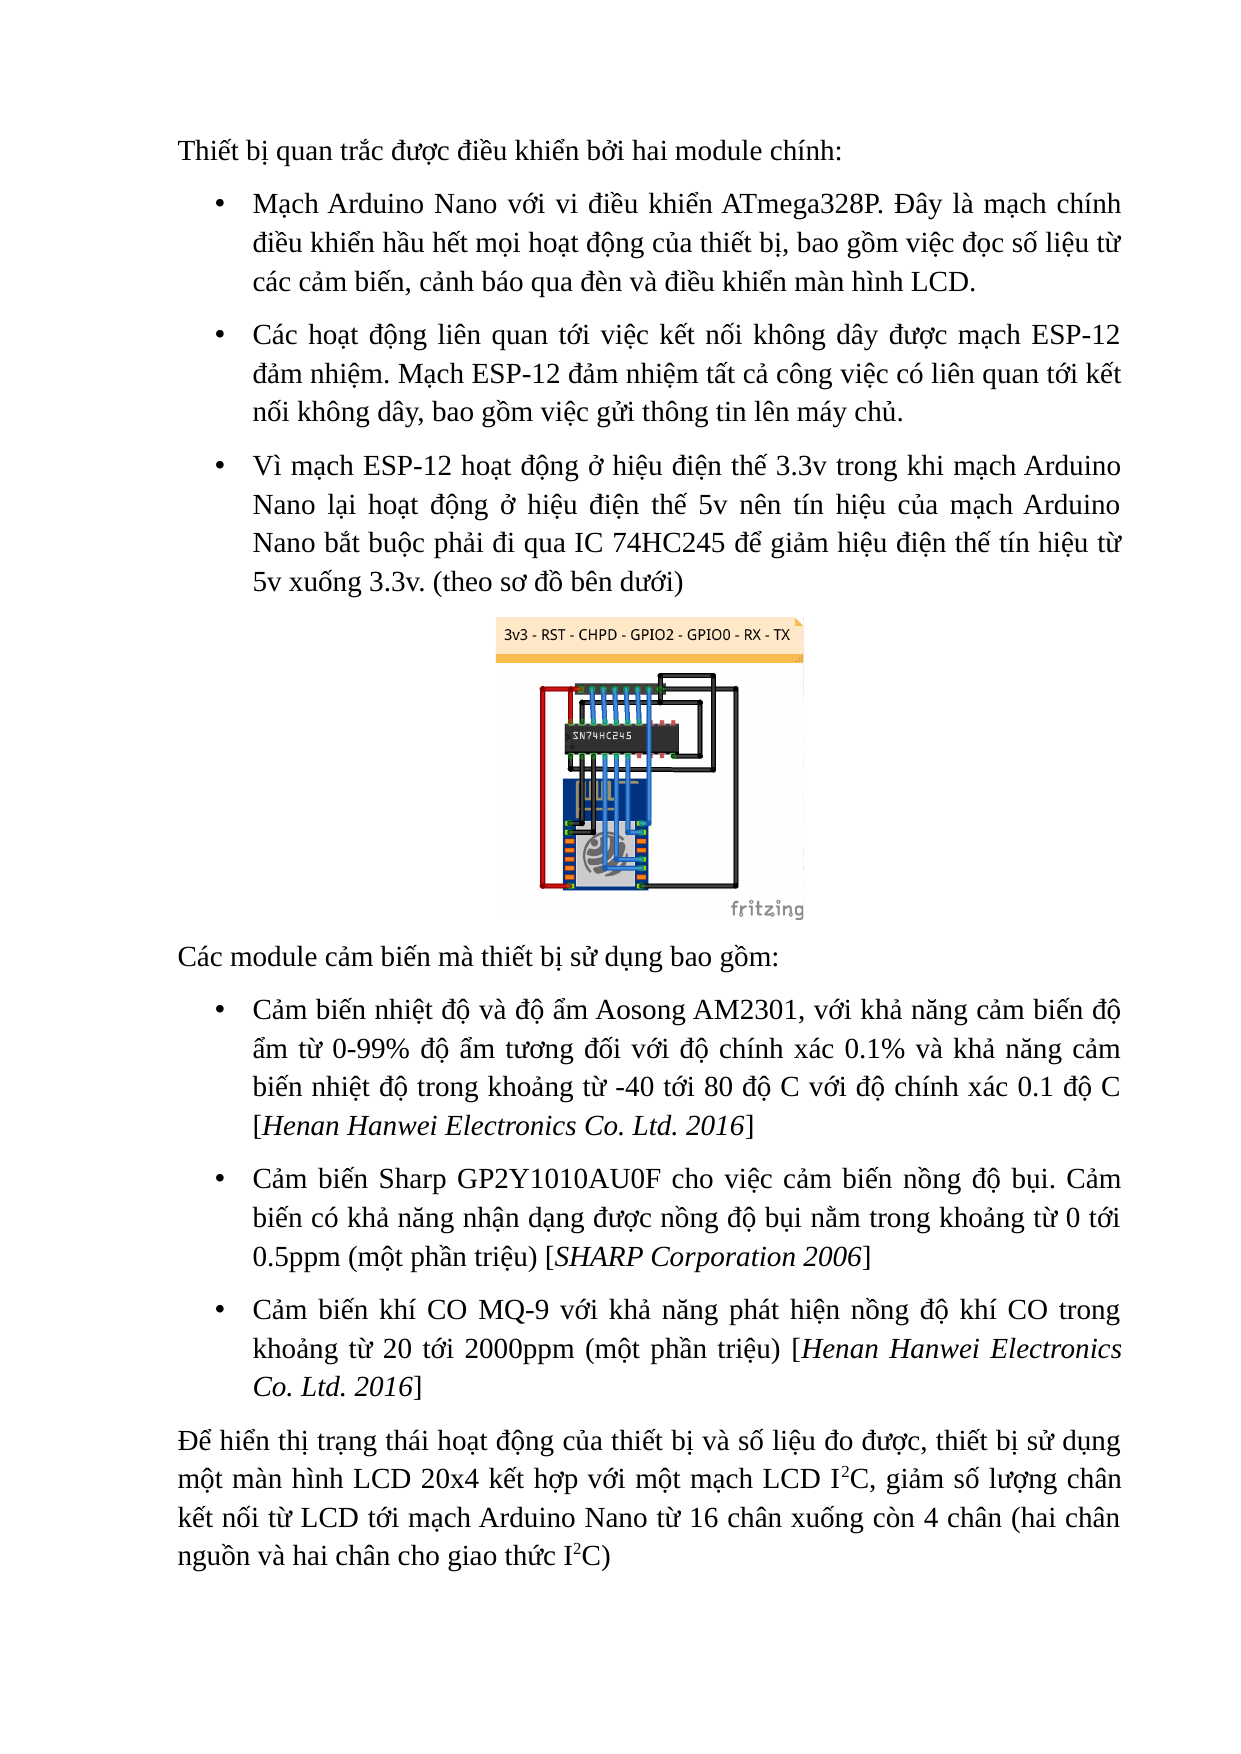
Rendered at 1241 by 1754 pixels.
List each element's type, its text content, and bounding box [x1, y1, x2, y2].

list Các hoạt động liên quan tới việc kết nối không dây được mạch ESP-12 đảm nhiệm. Mạch ESP-12 đảm nhiệm tất cả công việc có liên quan tới kết nối không dây, bao gồm việc gửi thông tin lên máy chủ. [215, 317, 1122, 428]
list Mạch Arduino Nano với vi điều khiển ATmega328P. Đây là mạch chính điều khiển hầu hết mọi hoạt động của thiết bị, bao gồm việc đọc số liệu từ các cảm biến, cảnh báo qua đèn và điều khiển màn hình LCD. [215, 187, 1122, 297]
list Cảm biến khí CO MQ-9 với khả năng phát hiện nồng độ khí CO trong khoảng từ 20 tới 2000ppm (một phần triệu) [Henan Hanwei Electronics Co. Ltd. 2016] [215, 1292, 1122, 1403]
list Cảm biến nhiệt độ và độ ẩm Aosong AM2301, với khả năng cảm biến độ ẩm từ 0-99% độ ẩm tương đối với độ chính xác 0.1% và khả năng cảm biến nhiệt độ trong khoảng từ -40 tới 80 độ C với độ chính xác 0.1 độ C [Henan Hanwei Electronics Co. Ltd. 2016] [215, 992, 1122, 1141]
text Các module cảm biến mà thiết bị sử dụng bao gồm: [177, 939, 1122, 972]
picture [495, 617, 804, 920]
text Thiết bị quan trắc được điều khiển bởi hai module chính: [177, 133, 1122, 167]
list Vì mạch ESP-12 hoạt động ở hiệu điện thế 3.3v trong khi mạch Arduino Nano lại hoạt động ở hiệu điện thế 5v nên tín hiệu của mạch Arduino Nano bắt buộc phải đi qua IC 74HC245 để giảm hiệu điện thế tín hiệu từ 5v xuống 3.3v. (theo sơ đồ bên dưới) [215, 448, 1122, 597]
list Cảm biến Sharp GP2Y1010AU0F cho việc cảm biến nồng độ bụi. Cảm biến có khả năng nhận dạng được nồng độ bụi nằm trong khoảng từ 0 tới 0.5ppm (một phần triệu) [SHARP Corporation 2006] [215, 1161, 1122, 1272]
text Để hiển thị trạng thái hoạt động của thiết bị và số liệu đo được, thiết bị sử dụng một màn hình LCD 20x4 kết hợp với một mạch LCD I2C, giảm số lượng chân kết nối từ LCD tới mạch Arduino Nano từ 16 chân xuống còn 4 chân (hai chân nguồn và hai chân cho giao thức I2C) [177, 1423, 1122, 1572]
